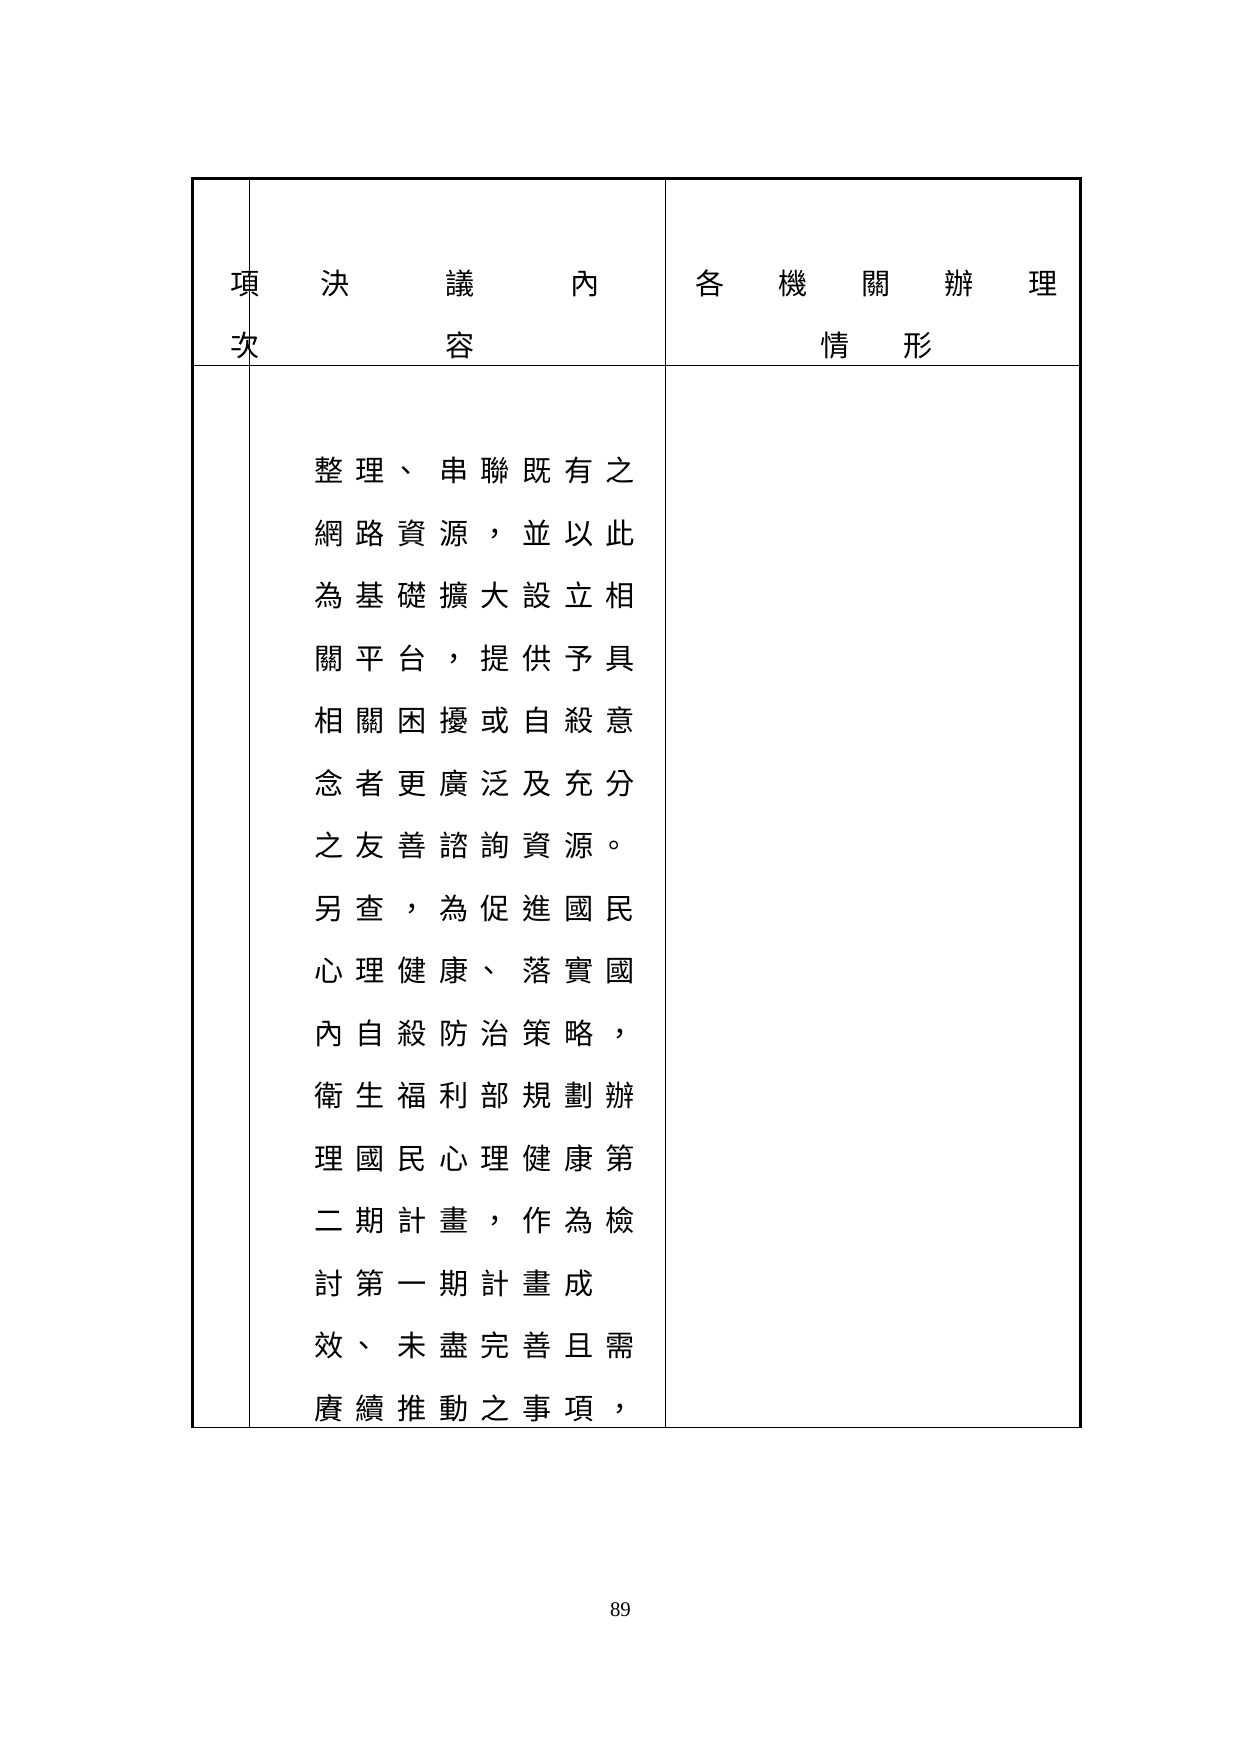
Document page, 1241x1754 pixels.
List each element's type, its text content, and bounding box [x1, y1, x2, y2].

table_cell [194, 366, 249, 1427]
table_cell [666, 366, 1079, 1427]
table_header 項次 [194, 180, 249, 365]
table_header 各 機 關 辦 理 情 形 [666, 180, 1079, 365]
table_header 決 議 內 容 [250, 180, 665, 365]
table_cell 整理、串聯既有之網路資源，並以此為基礎擴大設立相關平台，提供予具相關困擾或自殺意念者更廣泛及充分之友善諮詢資源。另查，為促進國民心理健康、落實國內自殺防治策略，衛生福利部規劃辦理國民心理健康第二期計畫，作為檢討第一期計畫成效、未盡完善且需賡續推動之事項， [250, 366, 665, 1427]
